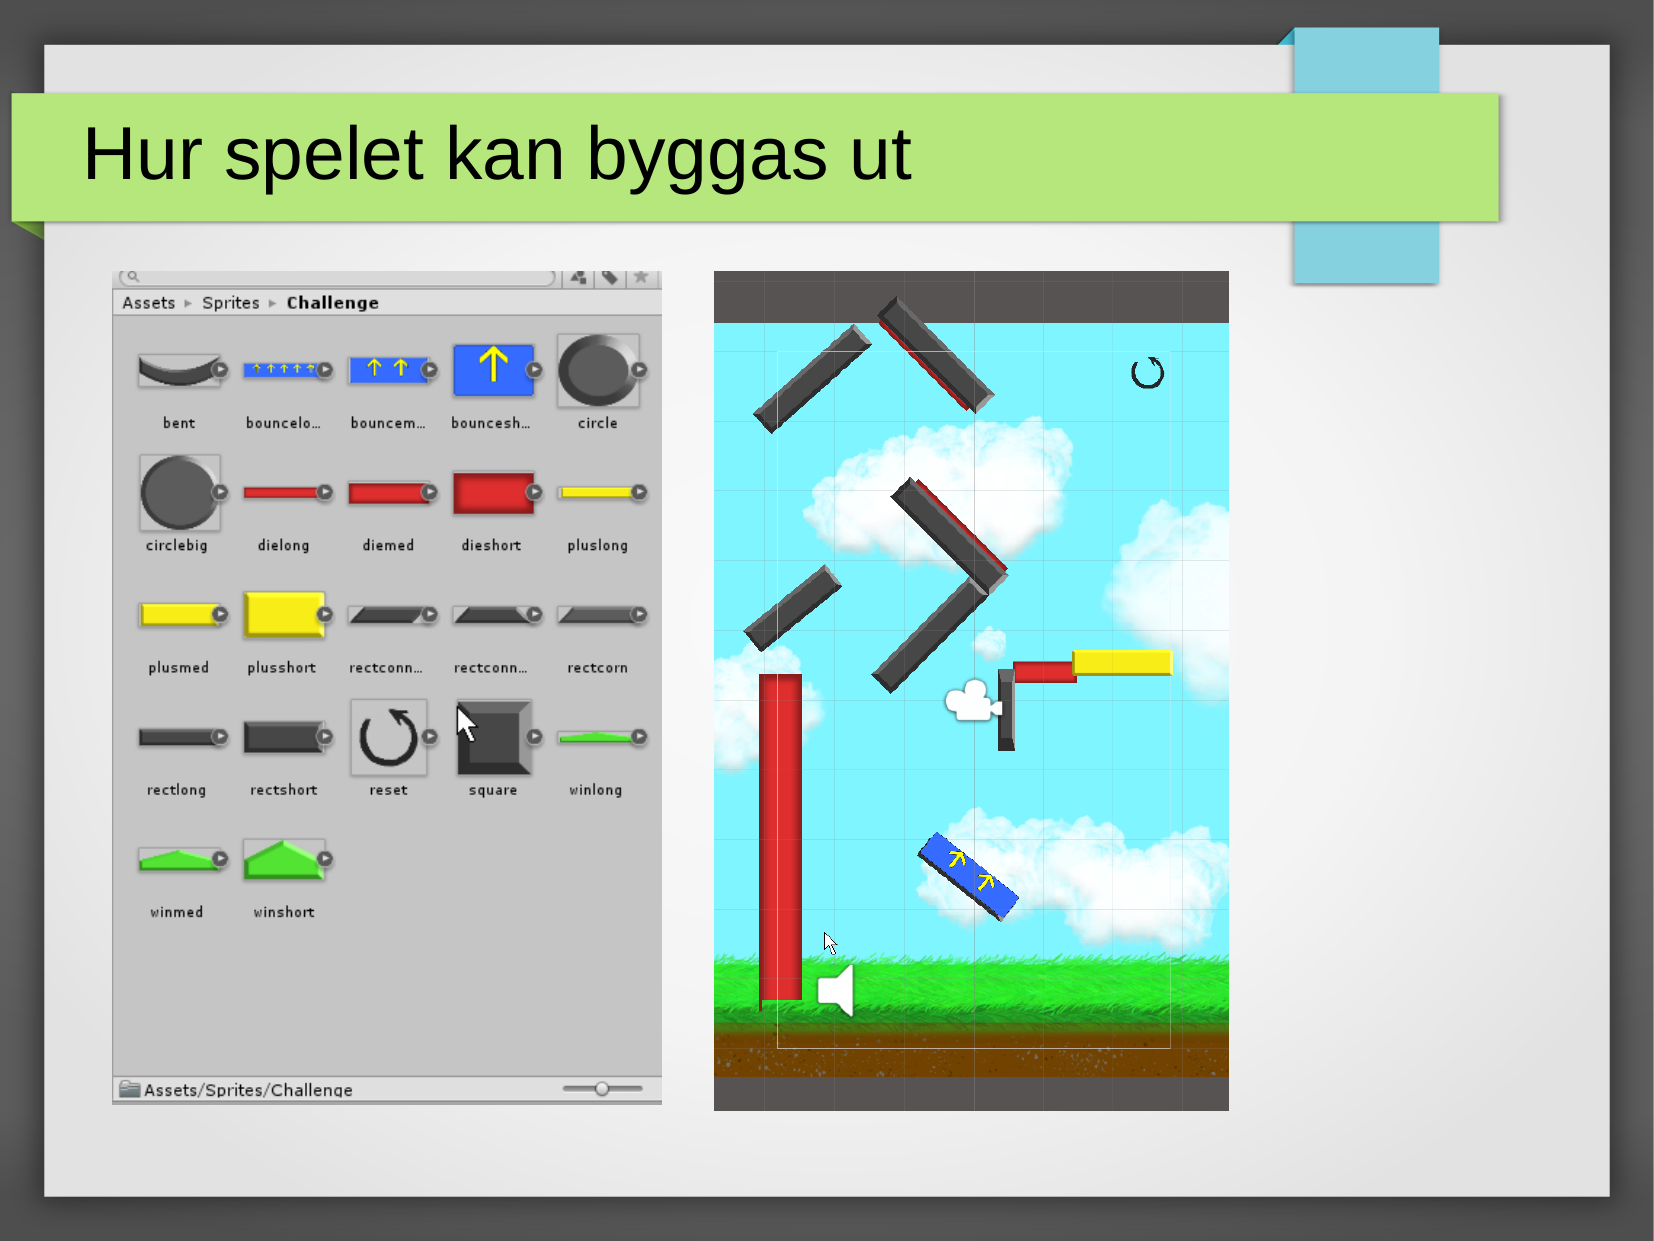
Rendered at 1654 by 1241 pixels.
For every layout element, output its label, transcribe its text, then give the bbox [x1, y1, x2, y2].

picture [0, 0, 1654, 1241]
title Hur spelet kan byggas ut [82, 94, 1264, 213]
